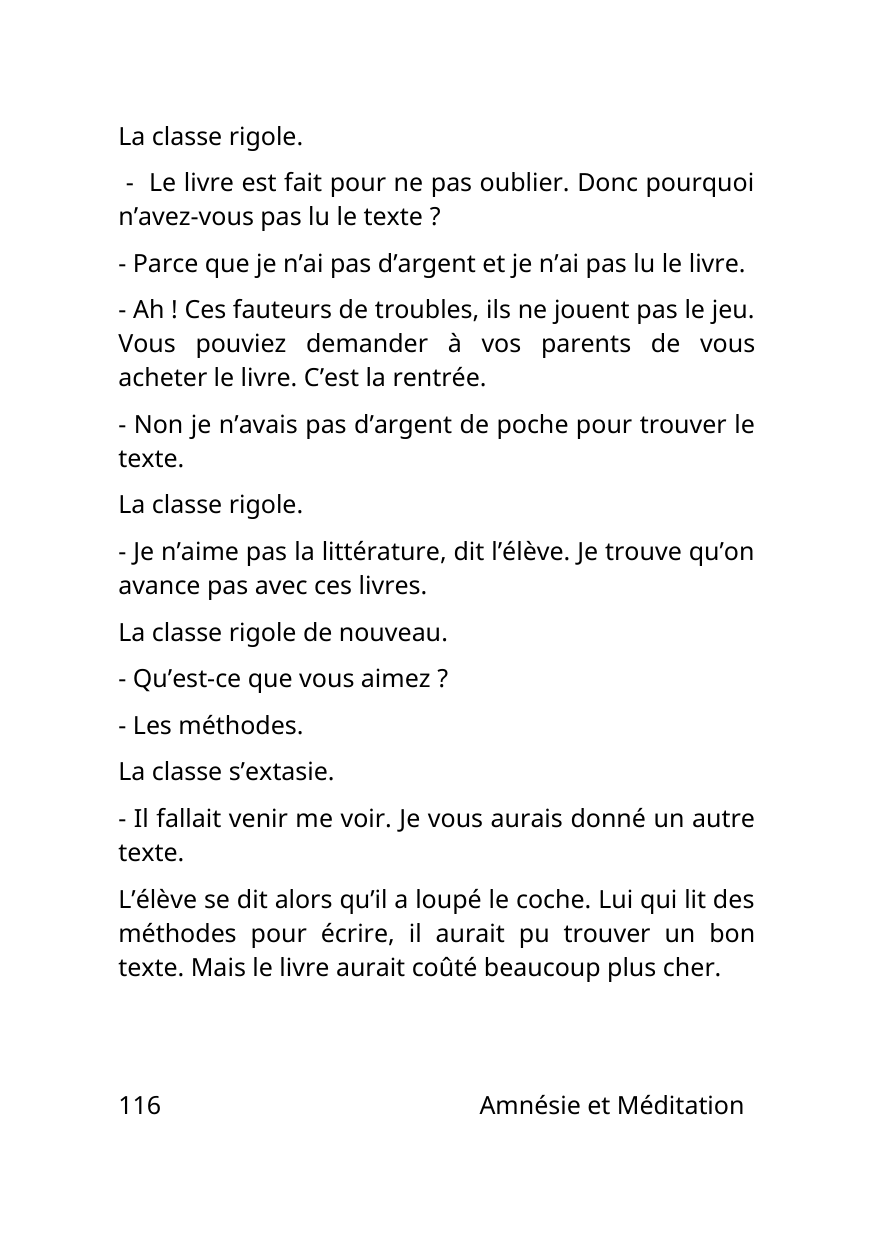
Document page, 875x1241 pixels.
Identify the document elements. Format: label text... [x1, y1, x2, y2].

text - Ah ! Ces fauteurs de troubles, ils ne jouent pas le jeu. Vous pouviez demander à vos parents de vous acheter le livre. C’est la rentrée. [118, 292, 756, 394]
text L’élève se dit alors qu’il a loupé le coche. Lui qui lit des méthodes pour écrire, il aurait pu trouver un bon texte. Mais le livre aurait coûté beaucoup plus cher. [118, 881, 756, 983]
text - Parce que je n’ai pas d’argent et je n’ai pas lu le livre. [118, 245, 756, 279]
text - Non je n’avais pas d’argent de poche pour trouver le texte. [118, 407, 756, 475]
text La classe s’extasie. [118, 754, 756, 788]
text - Il fallait venir me voir. Je vous aurais donné un autre texte. [118, 801, 756, 869]
text - Je n’aime pas la littérature, dit l’élève. Je trouve qu’on avance pas avec ces livres. [118, 534, 756, 602]
text - Qu’est-ce que vous aimez ? [118, 661, 756, 695]
text La classe rigole. [118, 487, 756, 521]
text - Le livre est fait pour ne pas oublier. Donc pourquoi n’avez-vous pas lu le texte ? [118, 165, 756, 233]
text La classe rigole de nouveau. [118, 614, 756, 648]
text - Les méthodes. [118, 707, 756, 742]
text La classe rigole. [118, 118, 756, 152]
